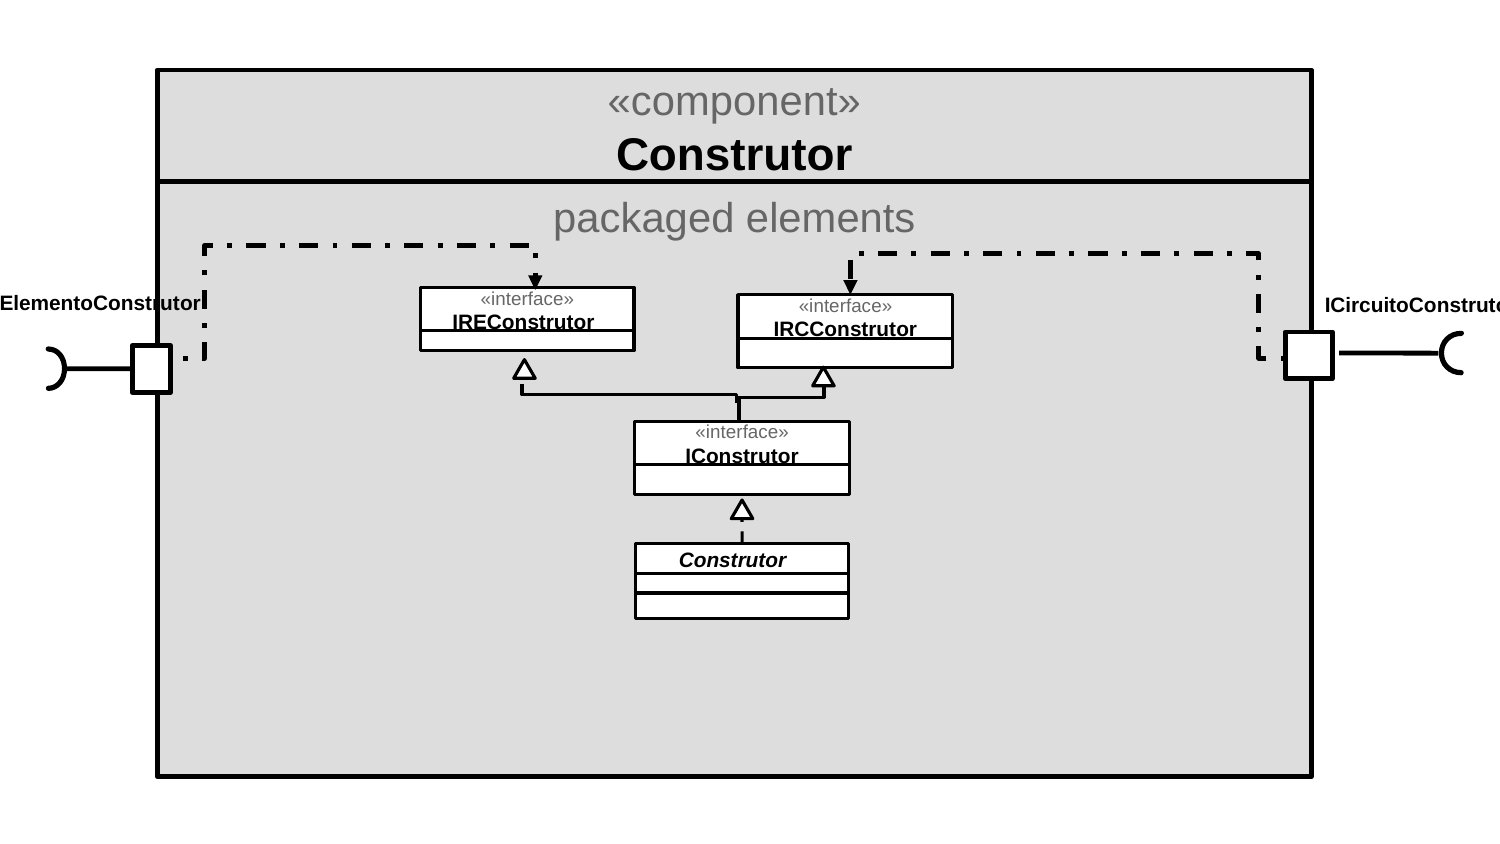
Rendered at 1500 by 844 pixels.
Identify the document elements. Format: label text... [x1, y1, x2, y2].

text_box «interface» IConstrutor [634, 421, 850, 464]
text_box [48, 348, 65, 389]
text_box ICircuitoConstrutor [1311, 284, 1500, 323]
text_box [513, 359, 536, 379]
text_box [737, 338, 953, 386]
text_box Construtor [635, 543, 849, 573]
text_box «component» Construtor [157, 69, 1312, 181]
text_box [420, 330, 635, 351]
text_box [132, 345, 171, 393]
text_box [1285, 332, 1333, 379]
text_box IElementoConstrutor [0, 283, 216, 321]
text_box «interface» IREConstrutor [420, 287, 635, 330]
text_box «interface» IRCConstrutor [737, 294, 953, 338]
text_box [1441, 333, 1462, 373]
text_box [635, 573, 849, 619]
text_box [634, 464, 850, 495]
text_box packaged elements [157, 181, 1312, 777]
text_box [731, 500, 753, 519]
